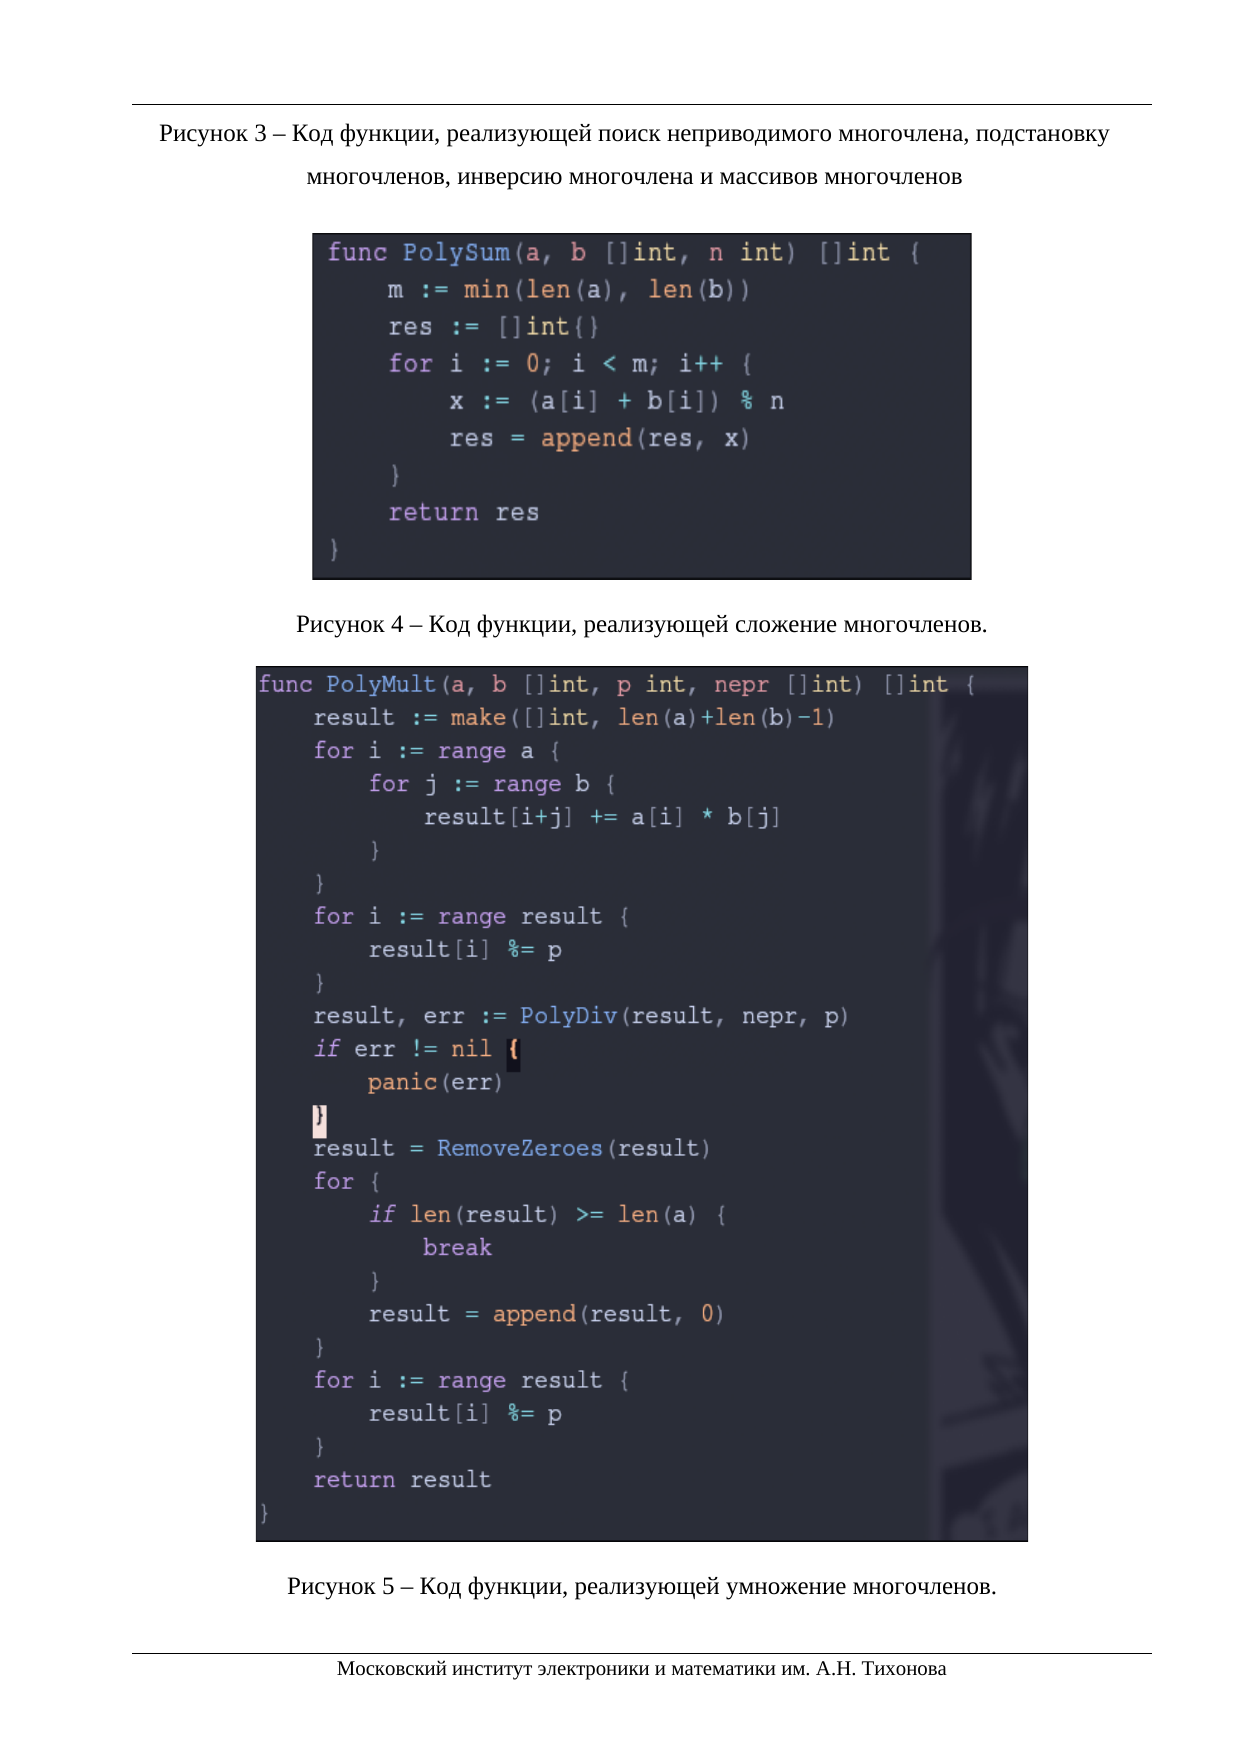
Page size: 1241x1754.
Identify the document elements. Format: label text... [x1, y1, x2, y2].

text Рисунок 3 – Код функции, реализующей поиск неприводимого многочлена, подстановку многочленов, инверсию многочлена и массивов многочленов [132, 118, 1137, 190]
text Рисунок 5 – Код функции, реализующей умножение многочленов. [132, 1571, 1152, 1599]
text Рисунок 4 – Код функции, реализующей сложение многочленов. [132, 609, 1152, 638]
picture [312, 233, 972, 580]
picture [255, 666, 1029, 1542]
